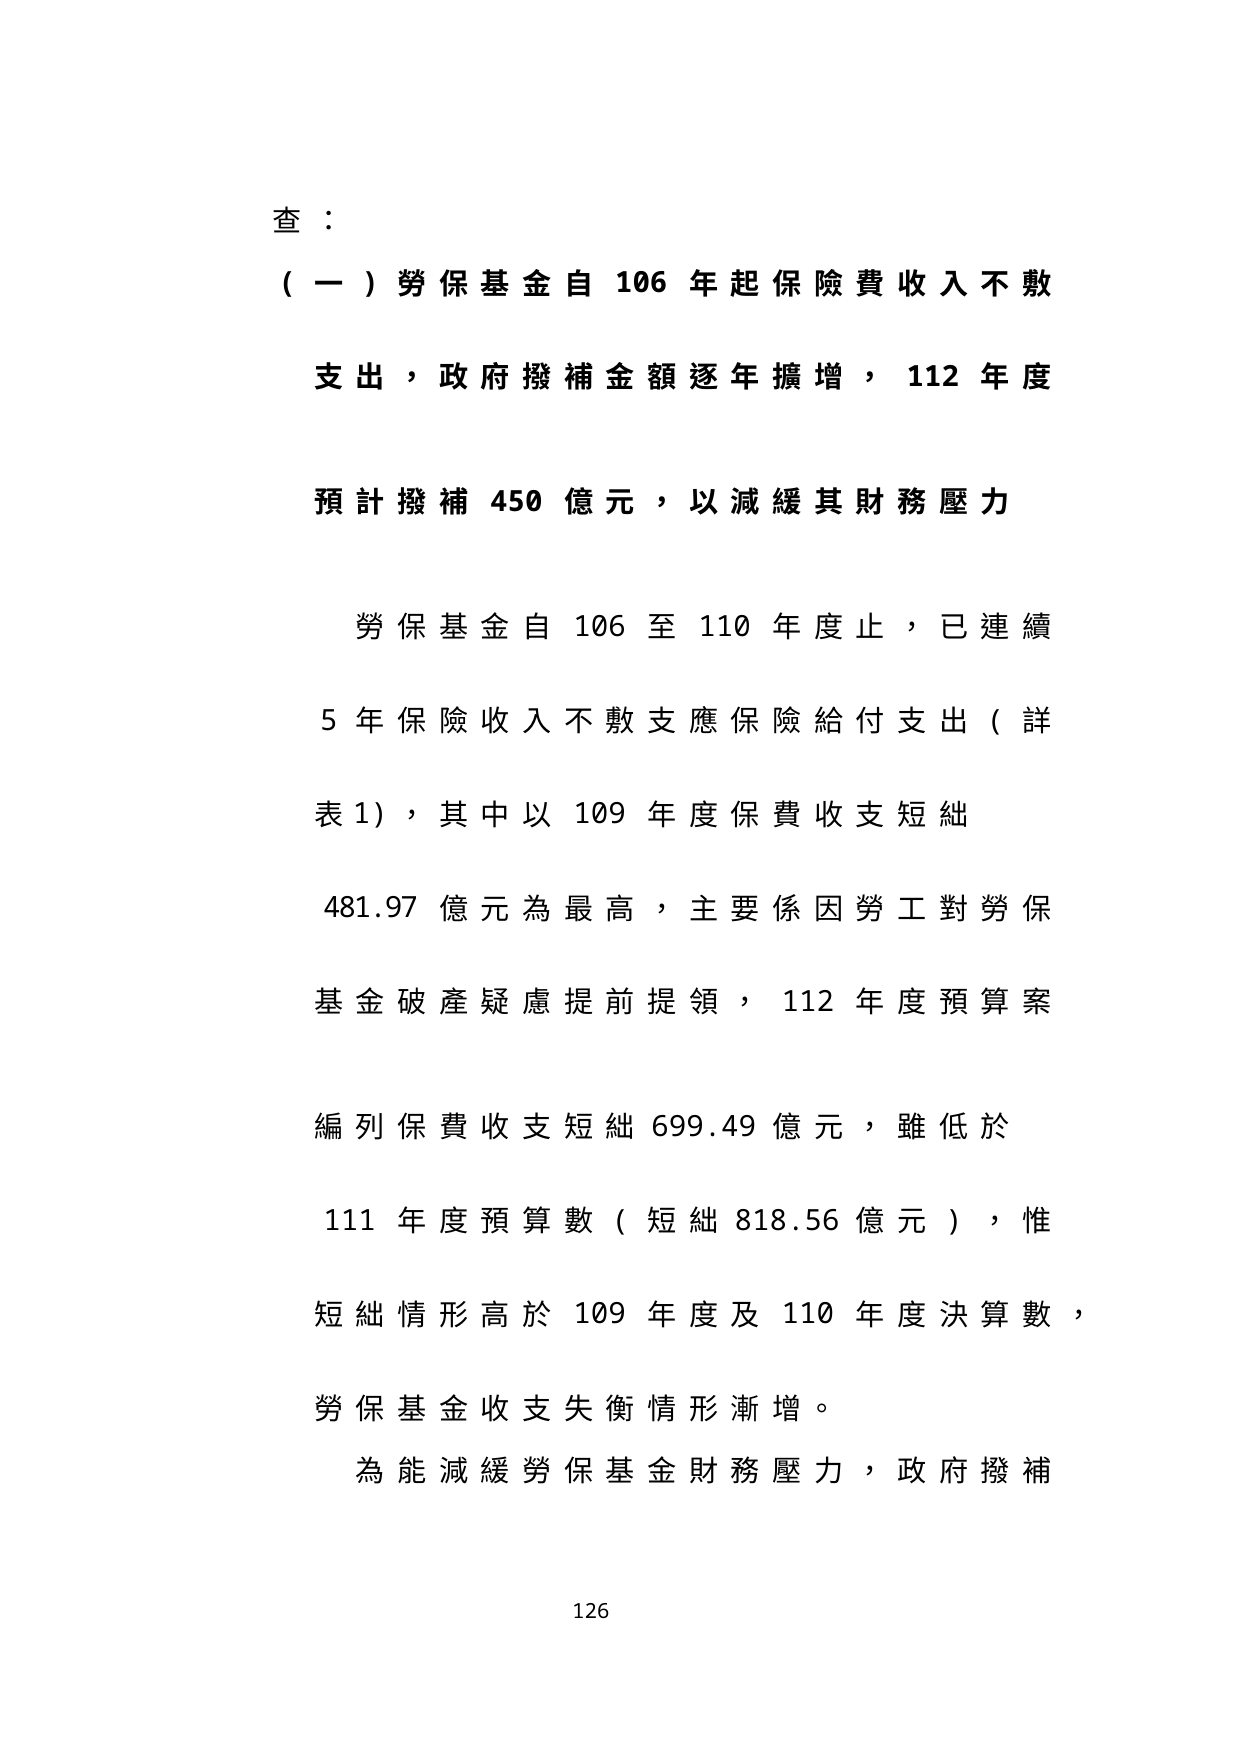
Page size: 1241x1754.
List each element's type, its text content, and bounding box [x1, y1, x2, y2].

text (一)勞保基金自106年起保險費收入不敷支出，政府撥補金額逐年擴增，112年度預計撥補450億元，以減緩其財務壓力 [242, 240, 1058, 552]
text 勞保基金自106至110年度止，已連續5年保險收入不敷支應保險給付支出(詳表1)，其中以109年度保費收支短絀481.97億元為最高，主要係因勞工對勞保基金破產疑慮提前提領，112年度預算案編列保費收支短絀699.49億元，雖低於111年度預算數(短絀818.56億元)，惟短絀情形高於109年度及110年度決算數，勞保基金收支失衡情形漸增。 [271, 552, 1058, 1427]
text 為能減緩勞保基金財務壓力，政府撥補 [271, 1427, 1058, 1490]
text 查： [242, 177, 1058, 240]
